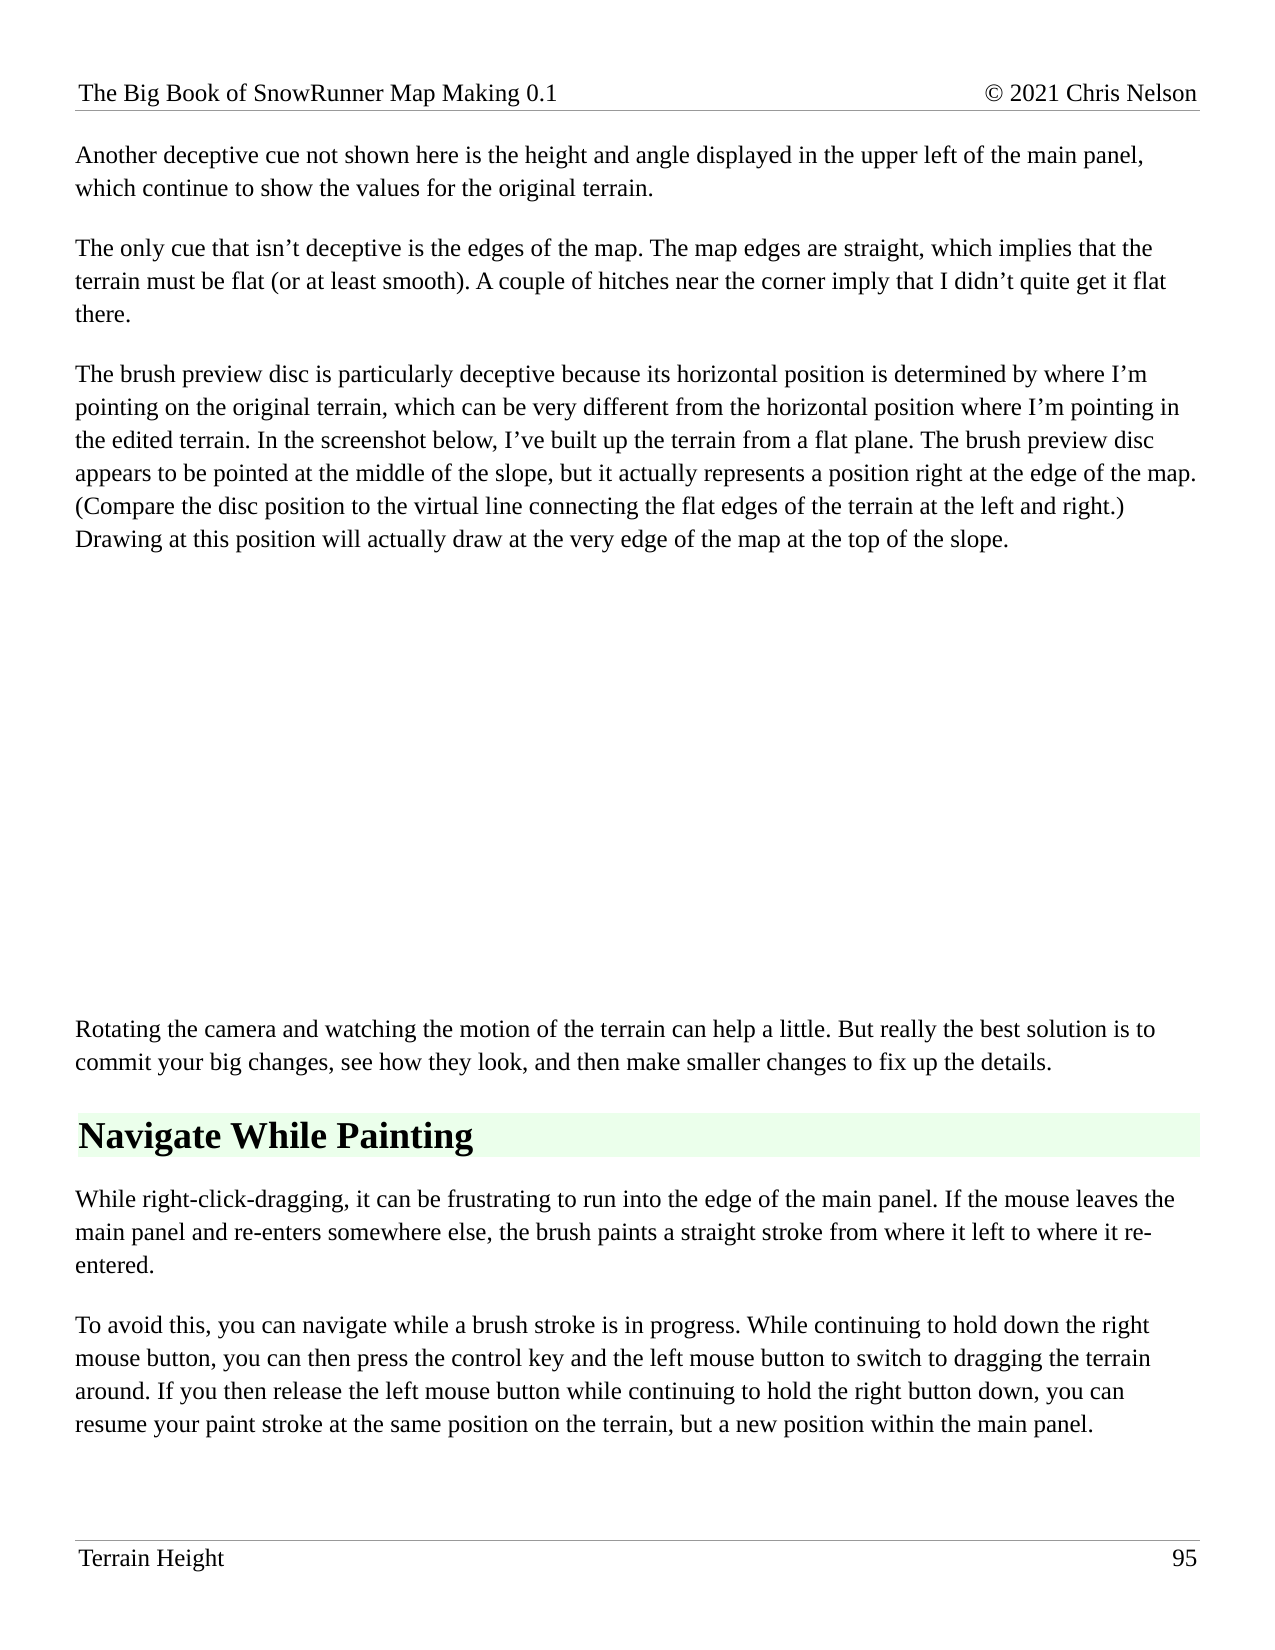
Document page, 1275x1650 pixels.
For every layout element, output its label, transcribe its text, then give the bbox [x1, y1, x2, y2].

text While right-click-dragging, it can be frustrating to run into the edge of the main panel. If the mouse leaves the main panel and re-enters somewhere else, the brush paints a straight stroke from where it left to where it re-entered. [75, 1184, 1200, 1278]
subtitle Navigate While Painting [78, 1113, 1200, 1157]
text The only cue that isn’t deceptive is the edges of the map. The map edges are straight, which implies that the terrain must be flat (or at least smooth). A couple of hitches near the corner imply that I didn’t quite get it flat there. [75, 233, 1200, 328]
text Rotating the camera and watching the motion of the terrain can help a little. But really the best solution is to commit your big changes, see how they look, and then make smaller changes to fix up the details. [75, 1014, 1200, 1076]
text Another deceptive cue not shown here is the height and angle displayed in the upper left of the main panel, which continue to show the values for the original terrain. [75, 140, 1200, 202]
text The brush preview disc is particularly deceptive because its horizontal position is determined by where I’m pointing on the original terrain, which can be very different from the horizontal position where I’m pointing in the edited terrain. In the screenshot below, I’ve built up the terrain from a flat plane. The brush preview disc appears to be pointed at the middle of the slope, but it actually represents a position right at the edge of the map. (Compare the disc position to the virtual line connecting the flat edges of the terrain at the left and right.) Drawing at this position will actually draw at the very edge of the map at the top of the slope. [75, 359, 1200, 553]
text To avoid this, you can navigate while a brush stroke is in progress. While continuing to hold down the right mouse button, you can then press the control key and the left mouse button to switch to dragging the terrain around. If you then release the left mouse button while continuing to hold the right button down, you can resume your paint stroke at the same position on the terrain, but a new position within the main panel. [75, 1310, 1200, 1438]
